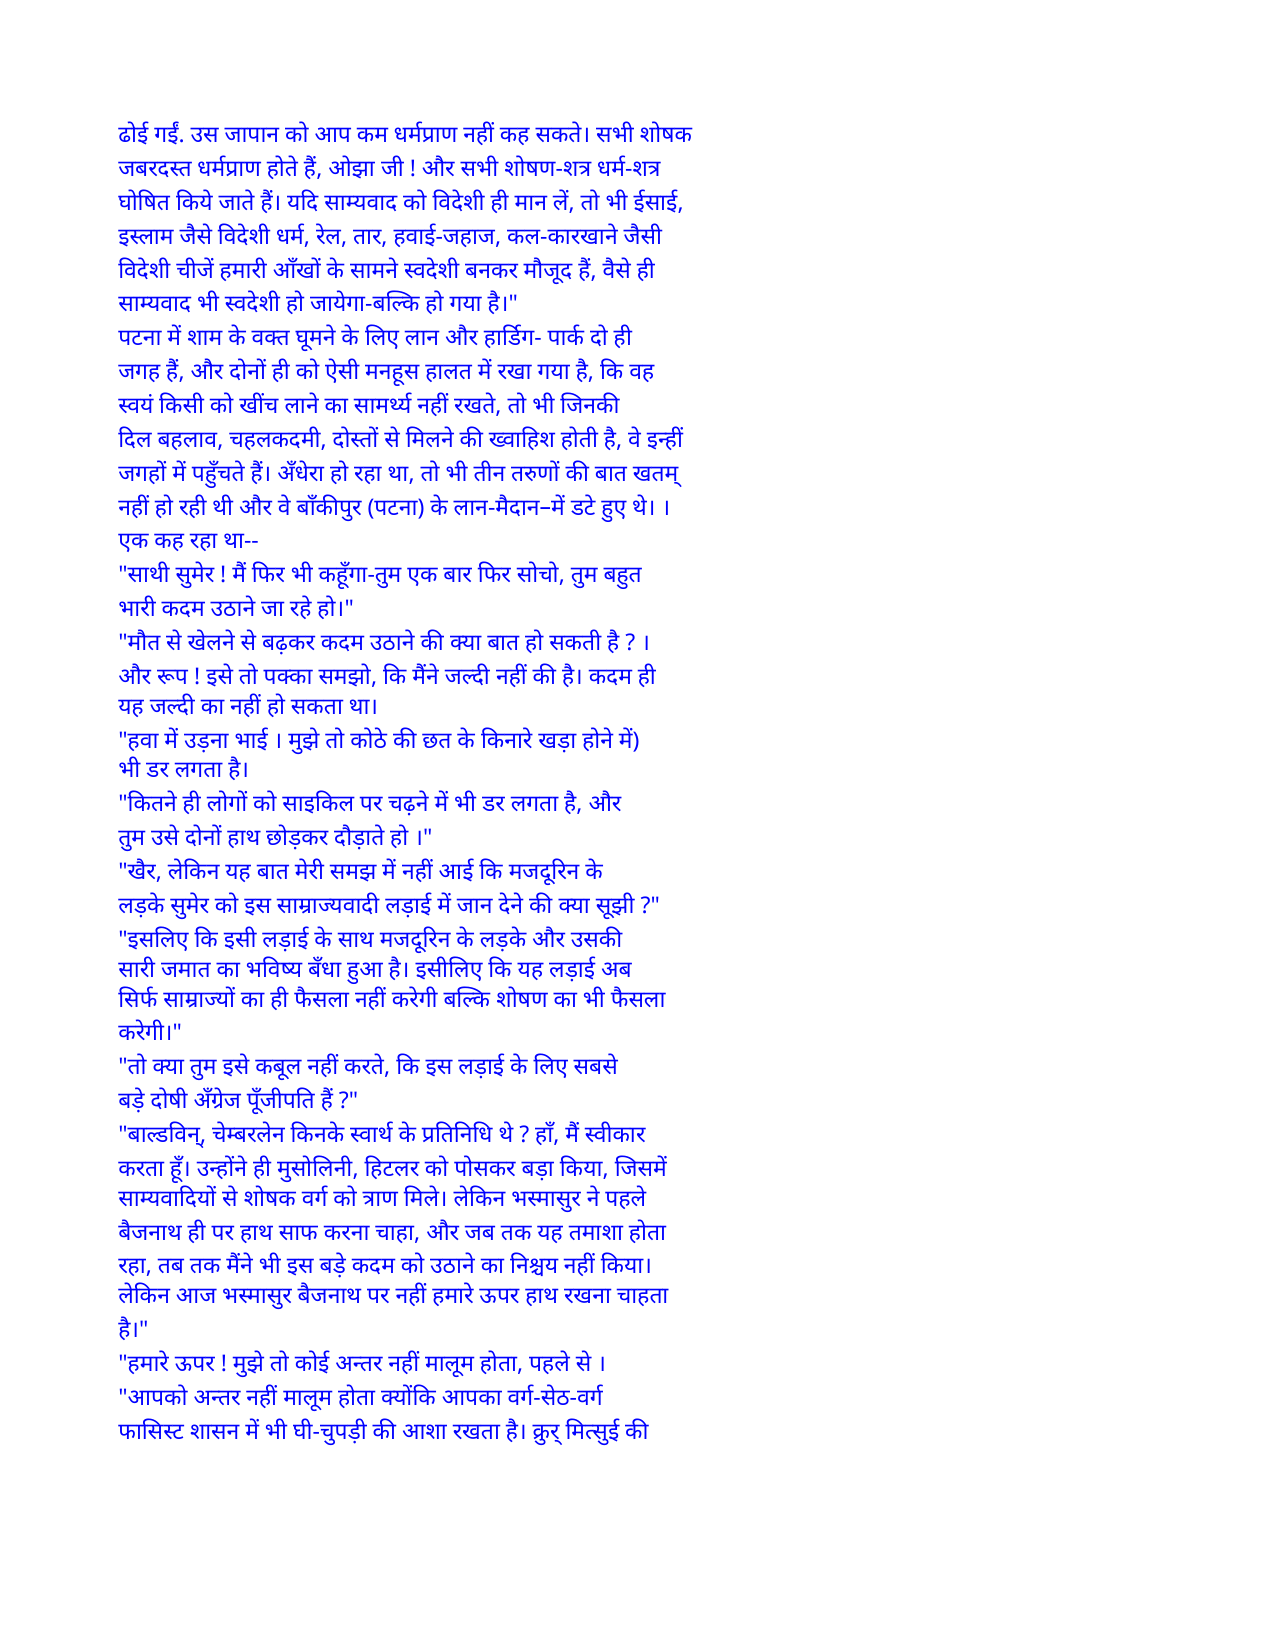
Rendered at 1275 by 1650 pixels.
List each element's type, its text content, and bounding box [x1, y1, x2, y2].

text "बाल्डविन्, चेम्बरलेन किनके स्वार्थ के प्रतिनिधि थे ? हाँ, मैं स्वीकार [118, 1118, 1157, 1152]
text नहीं हो रही थी और वे बाँकीपुर (पटना) के लान-मैदान–में डटे हुए थे। । [118, 491, 1157, 524]
text इस्लाम जैसे विदेशी धर्म, रेल, तार, हवाई-जहाज, कल-कारखाने जैसी [118, 220, 1157, 253]
text "कितने ही लोगों को साइकिल पर चढ़ने में भी डर लगता है, और [118, 787, 1157, 821]
text "हमारे ऊपर ! मुझे तो कोई अन्तर नहीं मालूम होता, पहले से । [118, 1347, 1157, 1381]
text "इसलिए कि इसी लड़ाई के साथ मजदूरिन के लड़के और उसकी [118, 923, 1157, 957]
text बैजनाथ ही पर हाथ साफ करना चाहा, और जब तक यह तमाशा होता [118, 1216, 1157, 1249]
text रहा, तब तक मैंने भी इस बड़े कदम को उठाने का निश्चय नहीं किया। [118, 1249, 1157, 1283]
text जगहों में पहुँचते हैं। अँधेरा हो रहा था, तो भी तीन तरुणों की बात खतम् [118, 457, 1157, 491]
text जगह हैं, और दोनों ही को ऐसी मनहूस हालत में रखा गया है, कि वह [118, 355, 1157, 389]
text "तो क्या तुम इसे कबूल नहीं करते, कि इस लड़ाई के लिए सबसे [118, 1050, 1157, 1084]
text भी डर लगता है। [118, 757, 1157, 787]
text "खैर, लेकिन यह बात मेरी समझ में नहीं आई कि मजदूरिन के [118, 855, 1157, 889]
text फासिस्ट शासन में भी घी-चुपड़ी की आशा रखता है। क्रुर् मित्सुई की [118, 1415, 1157, 1448]
text बड़े दोषी अँग्रेज पूँजीपति हैं ?" [118, 1084, 1157, 1118]
text "आपको अन्तर नहीं मालूम होता क्योंकि आपका वर्ग-सेठ-वर्ग [118, 1381, 1157, 1415]
text ढोई गईं. उस जापान को आप कम धर्मप्राण नहीं कह सकते। सभी शोषक [118, 118, 1157, 152]
text साम्यवाद भी स्वदेशी हो जायेगा-बल्कि हो गया है।" [118, 287, 1157, 321]
text घोषित किये जाते हैं। यदि साम्यवाद को विदेशी ही मान लें, तो भी ईसाई, [118, 186, 1157, 220]
text दिल बहलाव, चहलकदमी, दोस्तों से मिलने की ख्वाहिश होती है, वे इन्हीं [118, 423, 1157, 457]
text सारी जमात का भविष्य बँधा हुआ है। इसीलिए कि यह लड़ाई अब [118, 957, 1157, 986]
text "साथी सुमेर ! मैं फिर भी कहूँगा-तुम एक बार फिर सोचो, तुम बहुत [118, 558, 1157, 592]
text और रूप ! इसे तो पक्का समझो, कि मैंने जल्दी नहीं की है। कदम ही [118, 660, 1157, 694]
text लेकिन आज भस्मासुर बैजनाथ पर नहीं हमारे ऊपर हाथ रखना चाहता [118, 1283, 1157, 1313]
text विदेशी चीजें हमारी आँखों के सामने स्वदेशी बनकर मौजूद हैं, वैसे ही [118, 253, 1157, 287]
text लड़के सुमेर को इस साम्राज्यवादी लड़ाई में जान देने की क्या सूझी ?" [118, 889, 1157, 923]
text "मौत से खेलने से बढ़कर कदम उठाने की क्या बात हो सकती है ? । [118, 626, 1157, 660]
text स्वयं किसी को खींच लाने का सामर्थ्य नहीं रखते, तो भी जिनकी [118, 389, 1157, 423]
text पटना में शाम के वक्त घूमने के लिए लान और हार्डिग- पार्क दो ही [118, 321, 1157, 355]
text करता हूँ। उन्होंने ही मुसोलिनी, हिटलर को पोसकर बड़ा किया, जिसमें [118, 1152, 1157, 1186]
text "हवा में उड़ना भाई । मुझे तो कोठे की छत के किनारे खड़ा होने में) [118, 723, 1157, 757]
text भारी कदम उठाने जा रहे हो।" [118, 592, 1157, 626]
text एक कह रहा था-- [118, 524, 1157, 558]
text जबरदस्त धर्मप्राण होते हैं, ओझा जी ! और सभी शोषण-शत्र धर्म-शत्र [118, 152, 1157, 186]
text साम्यवादियों से शोषक वर्ग को त्राण मिले। लेकिन भस्मासुर ने पहले [118, 1186, 1157, 1216]
text है।" [118, 1313, 1157, 1347]
text तुम उसे दोनों हाथ छोड़कर दौड़ाते हो ।" [118, 821, 1157, 855]
text सिर्फ साम्राज्यों का ही फैसला नहीं करेगी बल्कि शोषण का भी फैसला [118, 986, 1157, 1016]
text यह जल्दी का नहीं हो सकता था। [118, 694, 1157, 723]
text करेगी।" [118, 1016, 1157, 1050]
